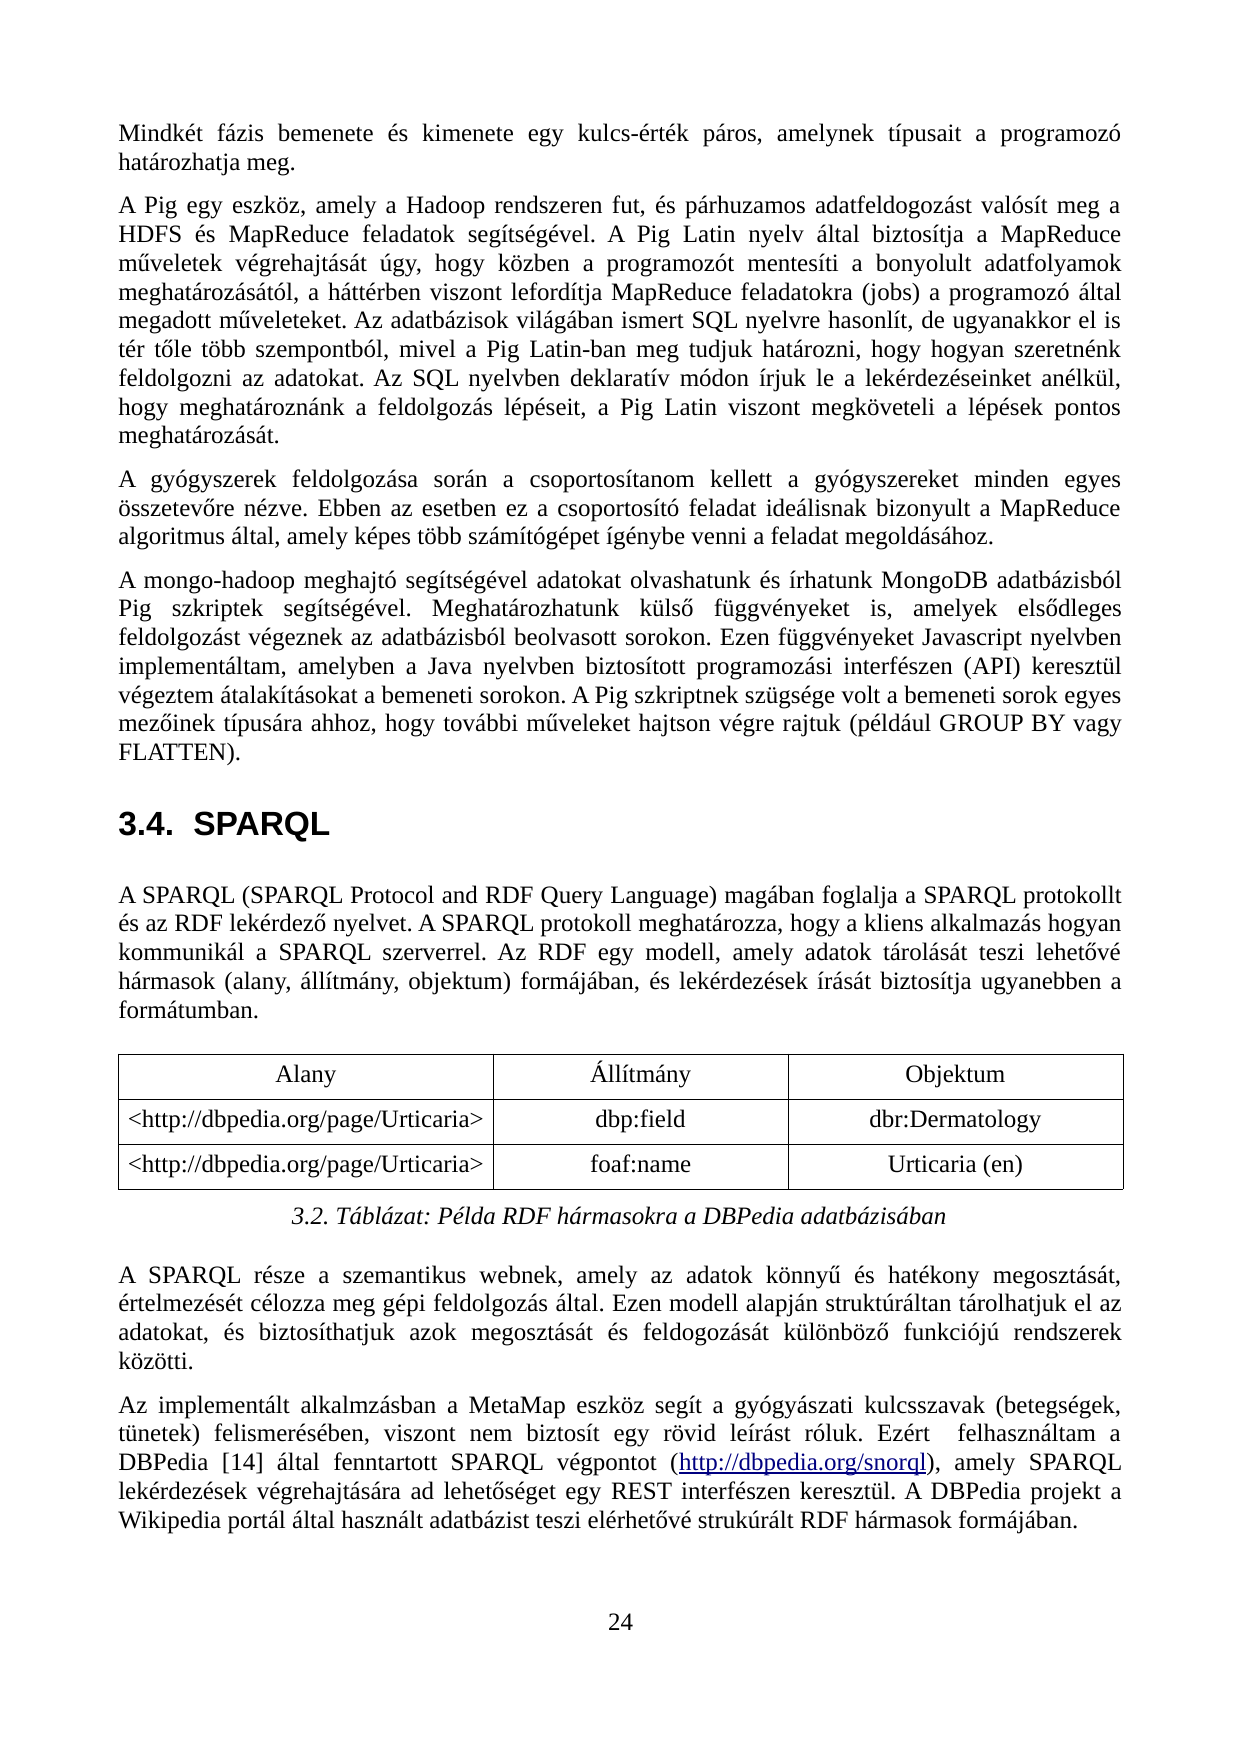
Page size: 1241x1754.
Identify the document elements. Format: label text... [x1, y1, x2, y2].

table_cell Urticaria (en) [789, 1145, 1123, 1188]
table_cell <http://dbpedia.org/page/Urticaria> [119, 1145, 493, 1188]
table_cell dbp:field [494, 1100, 788, 1143]
table_header Objektum [789, 1055, 1123, 1098]
text A Pig egy eszköz, amely a Hadoop rendszeren fut, és párhuzamos adatfeldogozást valósít meg a HDFS és MapReduce feladatok segítségével. A Pig Latin nyelv által biztosítja a MapReduce műveletek végrehajtását úgy, hogy közben a programozót mentesíti a bonyolult adatfolyamok meghatározásától, a háttérben viszont lefordítja MapReduce feladatokra (jobs) a programozó által megadott műveleteket. Az adatbázisok világában ismert SQL nyelvre hasonlít, de ugyanakkor el is tér tőle több szempontból, mivel a Pig Latin-ban meg tudjuk határozni, hogy hogyan szeretnénk feldolgozni az adatokat. Az SQL nyelvben deklaratív módon írjuk le a lekérdezéseinket anélkül, hogy meghatároznánk a feldolgozás lépéseit, a Pig Latin viszont megköveteli a lépések pontos meghatározását. [118, 191, 1122, 449]
subtitle SPARQL [118, 803, 1122, 842]
table_cell foaf:name [494, 1145, 788, 1188]
title A SPARQL (SPARQL Protocol and RDF Query Language) magában foglalja a SPARQL protokollt és az RDF lekérdező nyelvet. A SPARQL protokoll meghatározza, hogy a kliens alkalmazás hogyan kommunikál a SPARQL szerverrel. Az RDF egy modell, amely adatok tárolását teszi lehetővé hármasok (alany, állítmány, objektum) formájában, és lekérdezések írását biztosítja ugyanebben a formátumban. [118, 880, 1122, 1023]
text A gyógyszerek feldolgozása során a csoportosítanom kellett a gyógyszereket minden egyes összetevőre nézve. Ebben az esetben ez a csoportosító feladat ideálisnak bizonyult a MapReduce algoritmus által, amely képes több számítógépet ígénybe venni a feladat megoldásához. [118, 464, 1122, 550]
table_cell <http://dbpedia.org/page/Urticaria> [119, 1100, 493, 1143]
text 3.2. Táblázat: Példa RDF hármasokra a DBPedia adatbázisában [118, 1201, 1122, 1230]
title A SPARQL része a szemantikus webnek, amely az adatok könnyű és hatékony megosztását, értelmezését célozza meg gépi feldolgozás által. Ezen modell alapján struktúráltan tárolhatjuk el az adatokat, és biztosíthatjuk azok megosztását és feldogozását különböző funkciójú rendszerek közötti. [118, 1260, 1122, 1375]
title Mindkét fázis bemenete és kimenete egy kulcs-érték páros, amelynek típusait a programozó határozhatja meg. [118, 118, 1122, 176]
table_header Állítmány [494, 1055, 788, 1098]
text A mongo-hadoop meghajtó segítségével adatokat olvashatunk és írhatunk MongoDB adatbázisból Pig szkriptek segítségével. Meghatározhatunk külső függvényeket is, amelyek elsődleges feldolgozást végeznek az adatbázisból beolvasott sorokon. Ezen függvényeket Javascript nyelvben implementáltam, amelyben a Java nyelvben biztosított programozási interfészen (API) keresztül végeztem átalakításokat a bemeneti sorokon. A Pig szkriptnek szügsége volt a bemeneti sorok egyes mezőinek típusára ahhoz, hogy további műveleket hajtson végre rajtuk (például GROUP BY vagy FLATTEN). [118, 565, 1122, 766]
table_cell dbr:Dermatology [789, 1100, 1123, 1143]
text Az implementált alkalmzásban a MetaMap eszköz segít a gyógyászati kulcsszavak (betegségek, tünetek) felismerésében, viszont nem biztosít egy rövid leírást róluk. Ezért felhasználtam a DBPedia [14] által fenntartott SPARQL végpontot (http://dbpedia.org/snorql), amely SPARQL lekérdezések végrehajtására ad lehetőséget egy REST interfészen keresztül. A DBPedia projekt a Wikipedia portál által használt adatbázist teszi elérhetővé strukúrált RDF hármasok formájában. [118, 1390, 1122, 1533]
table_header Alany [119, 1055, 493, 1098]
